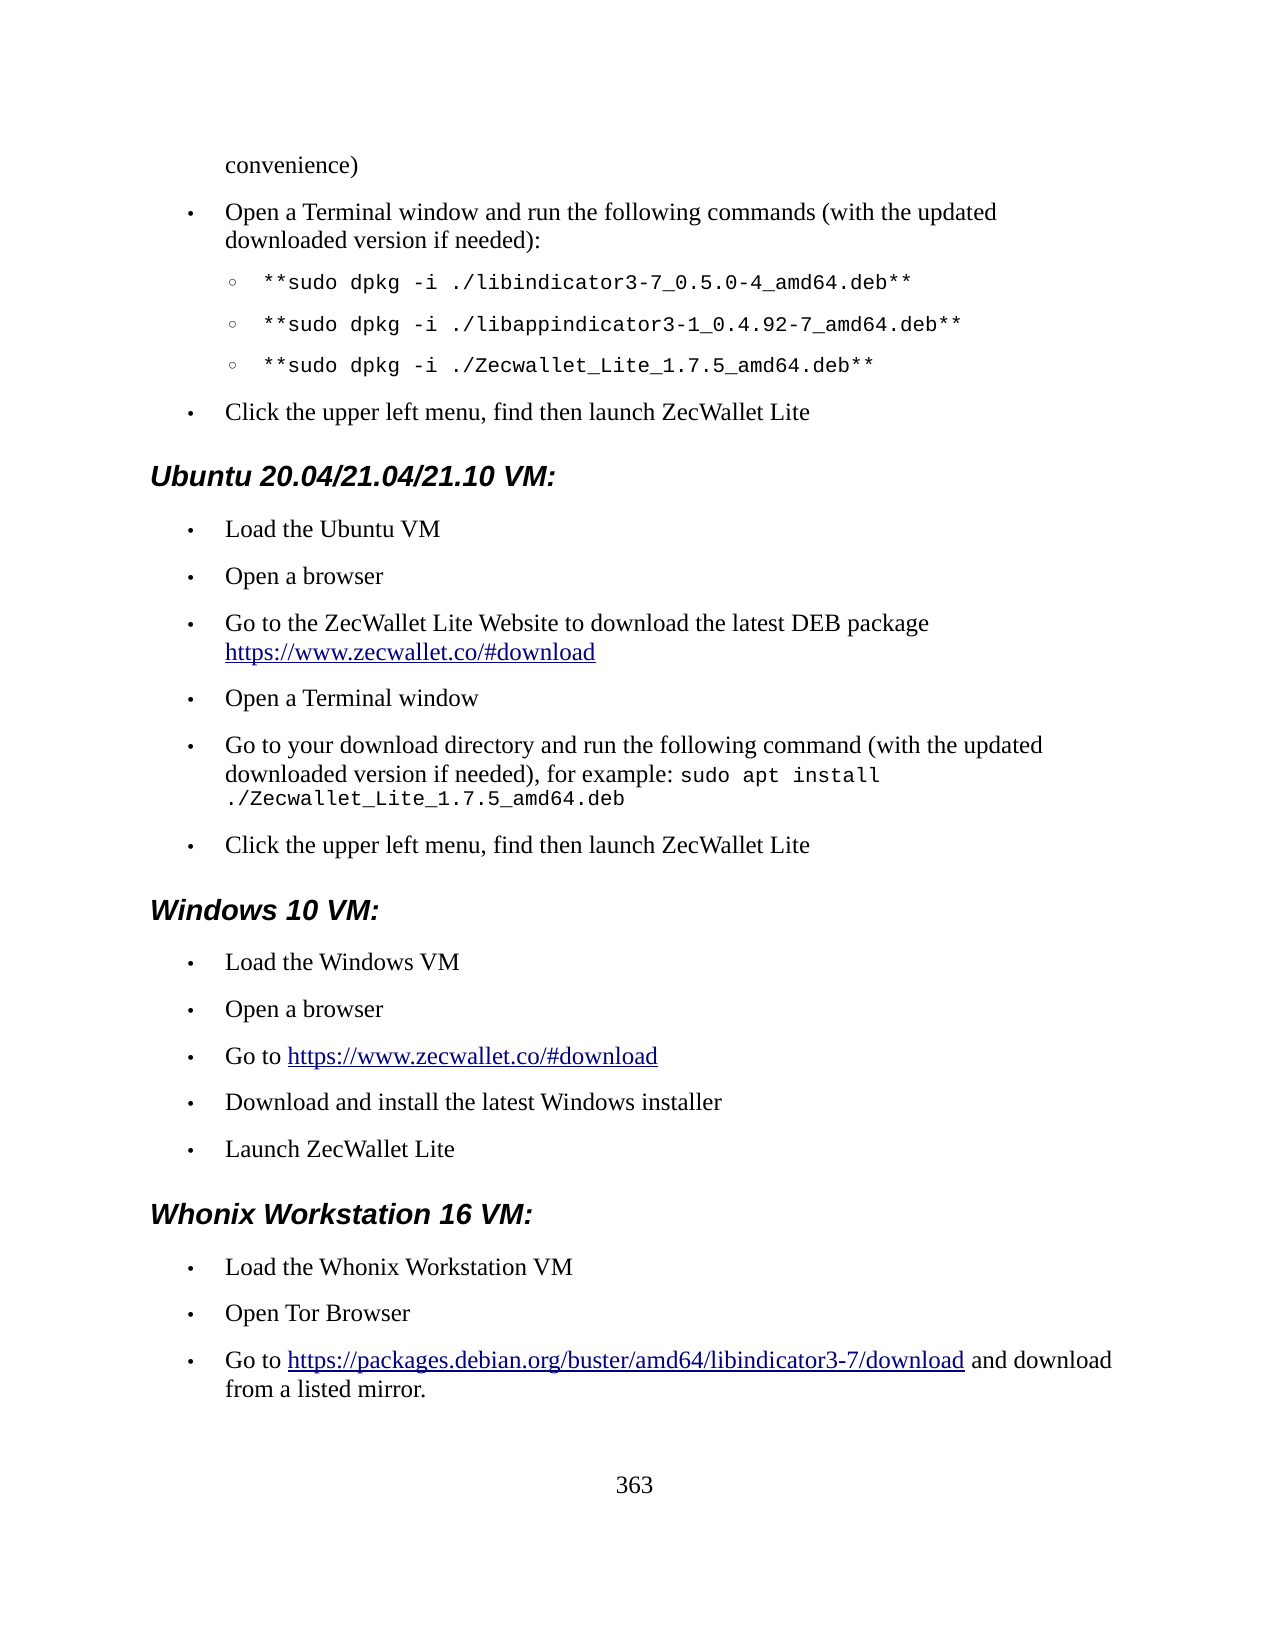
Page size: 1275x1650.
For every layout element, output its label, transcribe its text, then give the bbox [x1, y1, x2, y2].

list Load the Windows VM [187, 947, 1125, 976]
list Go to https://www.zecwallet.co/#download [187, 1041, 1125, 1069]
list Download and install the latest Windows installer [187, 1087, 1125, 1116]
list Click the upper left menu, find then launch ZecWallet Lite [187, 830, 1125, 858]
list convenience) [187, 150, 1125, 179]
subtitle Ubuntu 20.04/21.04/21.10 VM: [150, 459, 1125, 493]
subtitle Whonix Workstation 16 VM: [150, 1197, 1125, 1230]
list Open Tor Browser [187, 1298, 1125, 1327]
list Load the Whonix Workstation VM [187, 1252, 1125, 1281]
list Open a Terminal window and run the following commands (with the updated downloaded version if needed): [187, 197, 1125, 254]
list Load the Ubuntu VM [187, 514, 1125, 543]
list Go to your download directory and run the following command (with the updated downloaded version if needed), for example: sudo apt install ./Zecwallet_Lite_1.7.5_amd64.deb [187, 730, 1125, 812]
list Launch ZecWallet Lite [187, 1134, 1125, 1163]
list Click the upper left menu, find then launch ZecWallet Lite [187, 397, 1125, 426]
list **sudo dpkg -i ./libindicator3-7_0.5.0-4_amd64.deb** [225, 272, 1125, 296]
list Go to https://packages.debian.org/buster/amd64/libindicator3-7/download and download from a listed mirror. [187, 1345, 1125, 1403]
list Open a browser [187, 994, 1125, 1023]
subtitle Windows 10 VM: [150, 892, 1125, 926]
list **sudo dpkg -i ./Zecwallet_Lite_1.7.5_amd64.deb** [225, 355, 1125, 379]
list Open a Terminal window [187, 683, 1125, 712]
list Go to the ZecWallet Lite Website to download the latest DEB package https://www.zecwallet.co/#download [187, 608, 1125, 665]
list Open a browser [187, 561, 1125, 590]
list **sudo dpkg -i ./libappindicator3-1_0.4.92-7_amd64.deb** [225, 314, 1125, 337]
